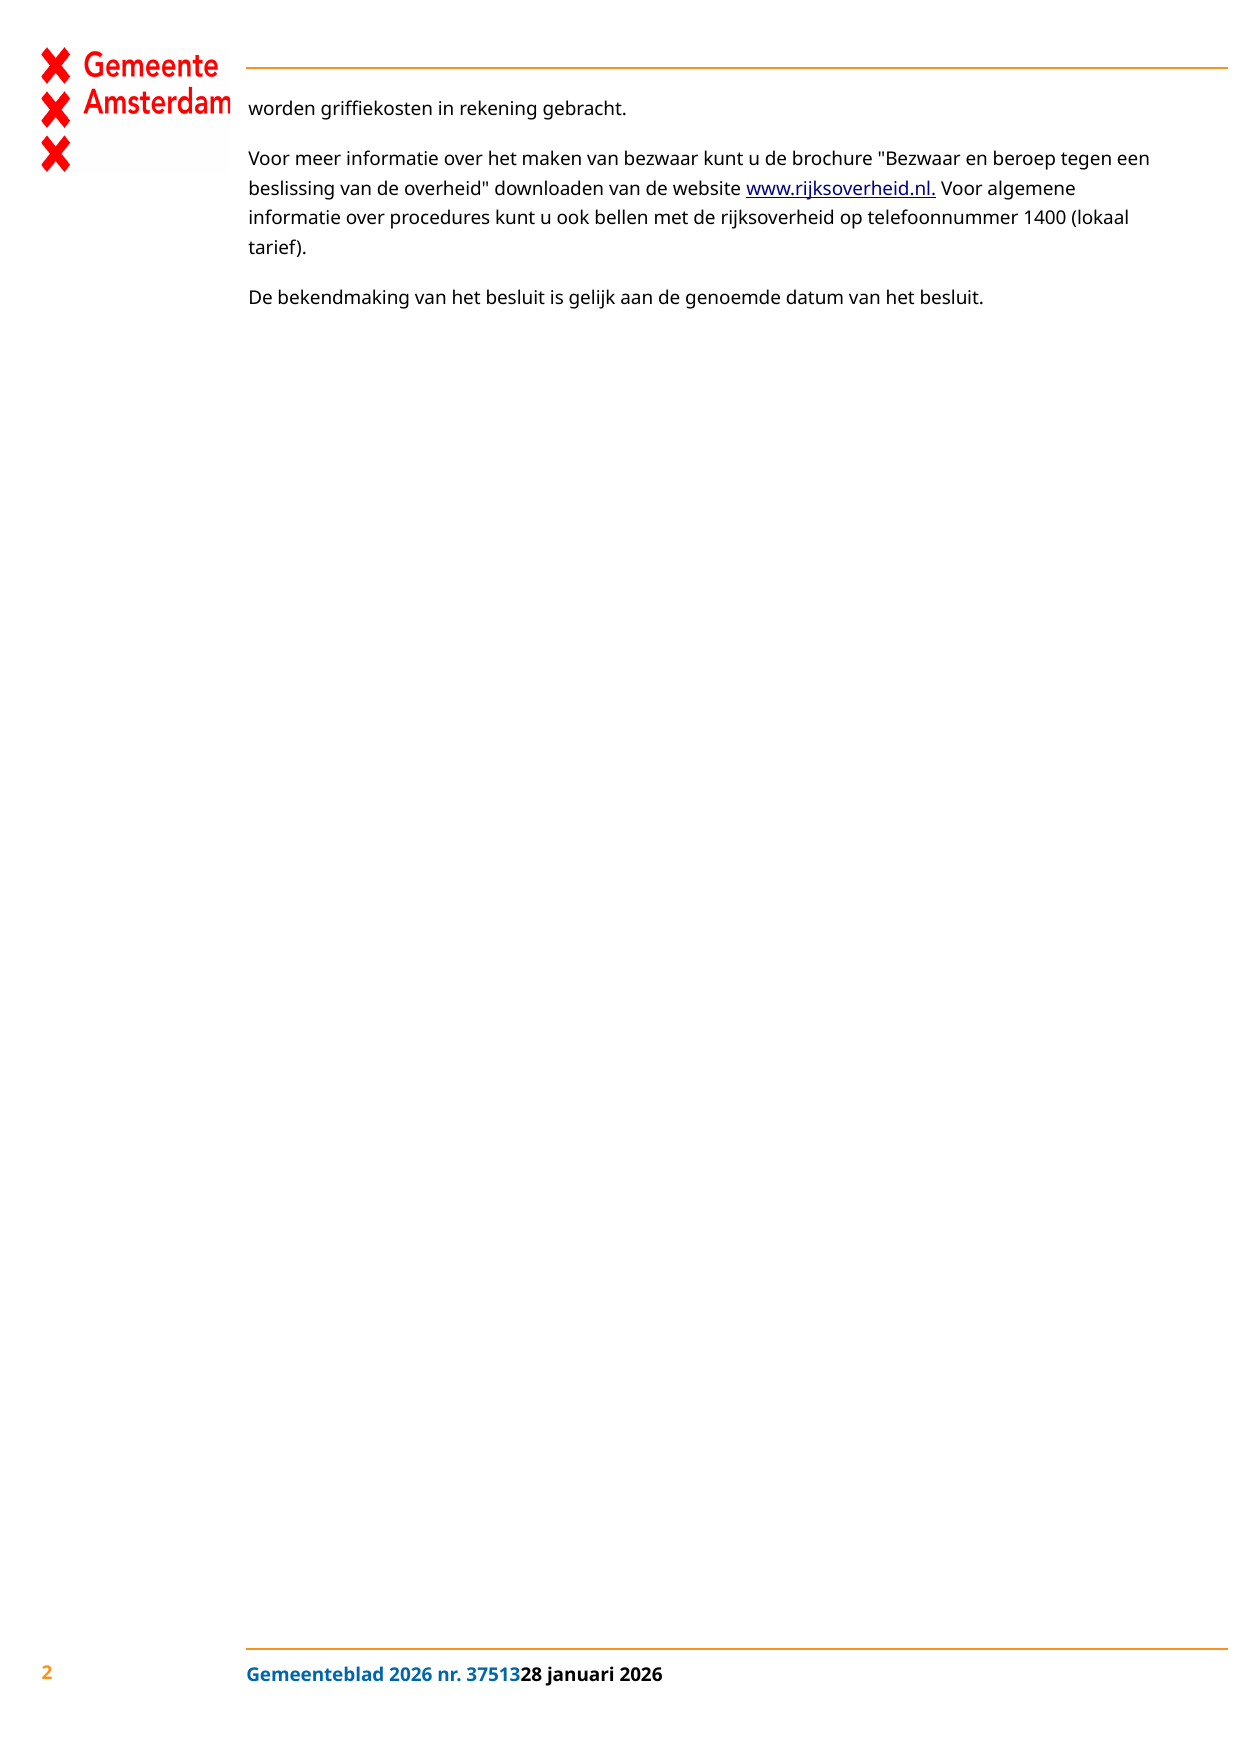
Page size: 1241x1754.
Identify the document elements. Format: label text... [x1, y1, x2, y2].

text Voor meer informatie over het maken van bezwaar kunt u de brochure "Bezwaar en beroep tegen een beslissing van de overheid" downloaden van de website www.rijksoverheid.nl. Voor algemene informatie over procedures kunt u ook bellen met de rijksoverheid op telefoonnummer 1400 (lokaal tarief). [248, 145, 1152, 260]
text worden griffiekosten in rekening gebracht. [248, 95, 1152, 121]
picture [41, 47, 231, 172]
text De bekendmaking van het besluit is gelijk aan de genoemde datum van het besluit. [248, 284, 1152, 310]
